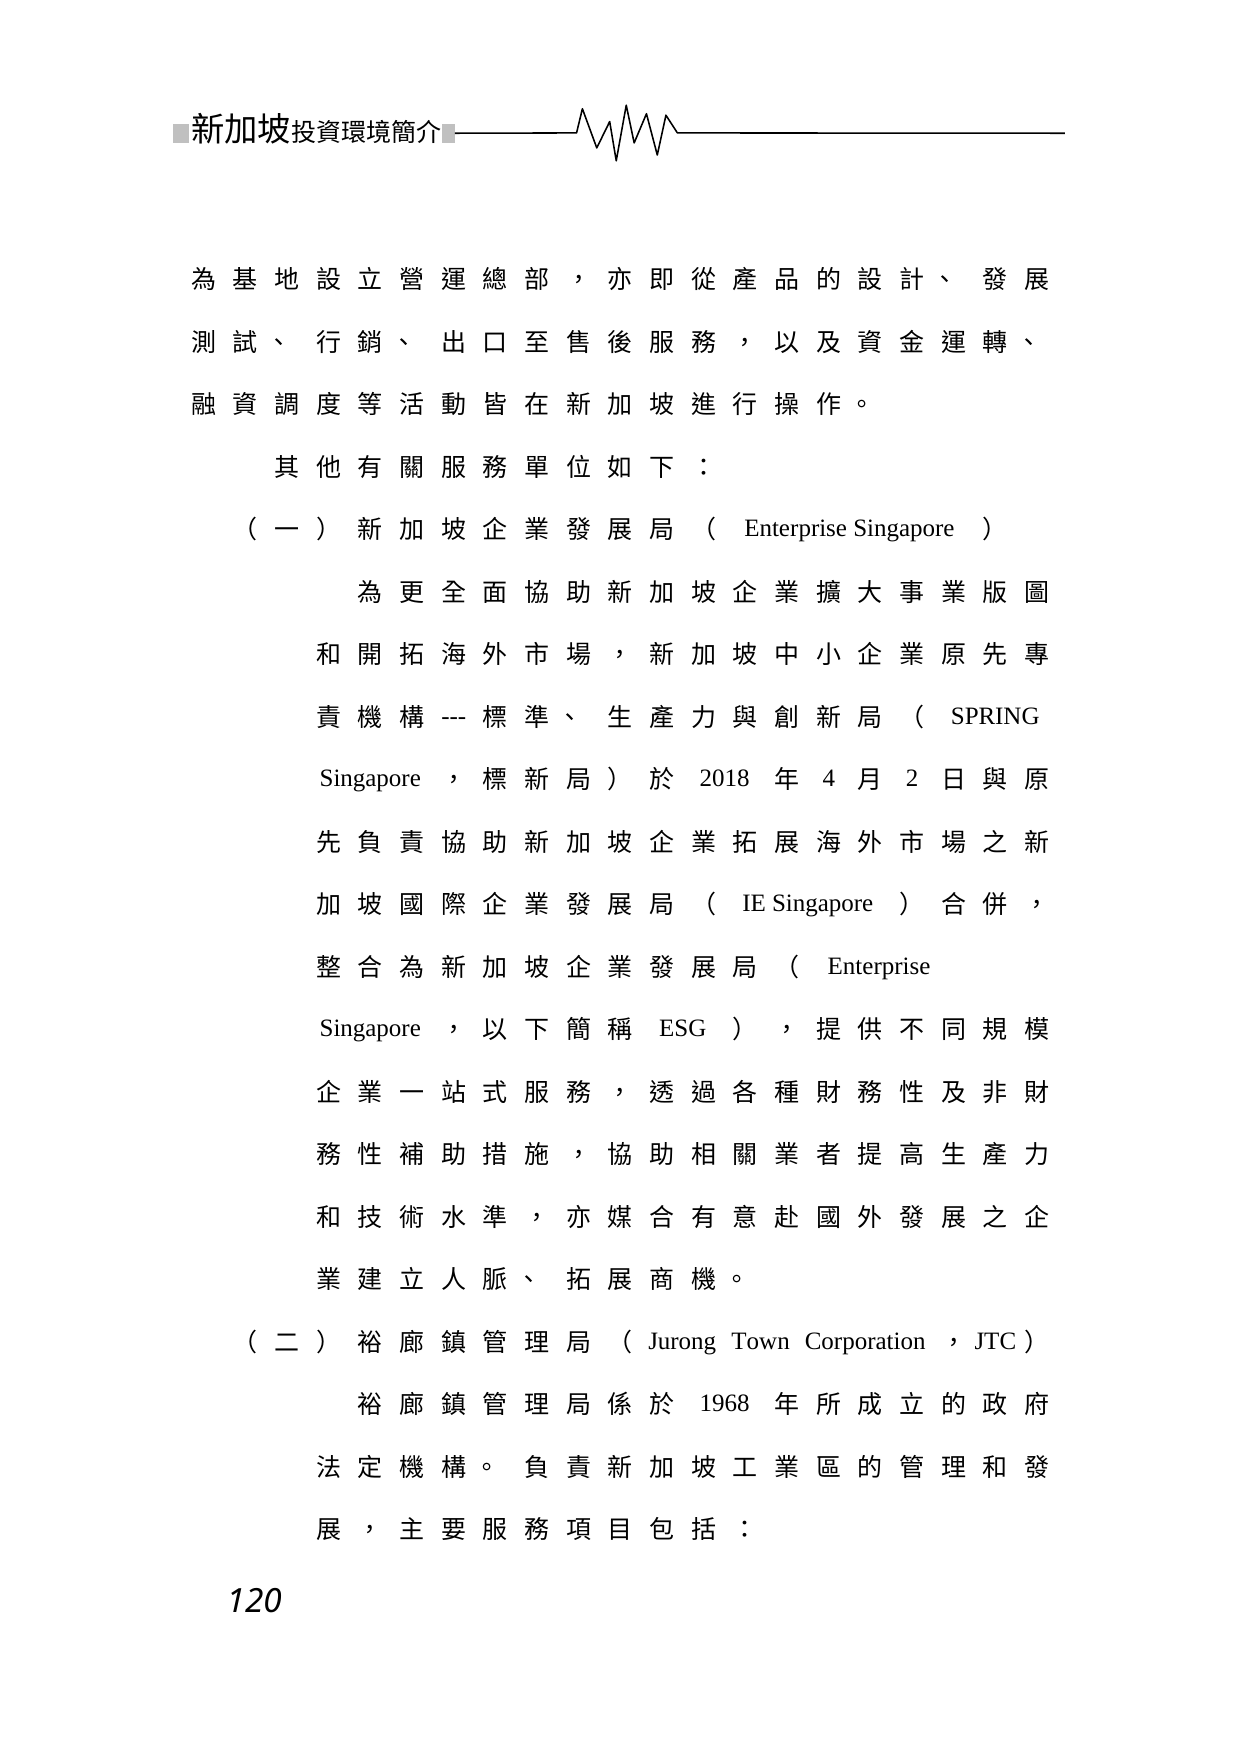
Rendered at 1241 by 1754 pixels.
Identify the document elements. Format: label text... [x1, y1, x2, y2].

text 裕廊鎮管理局係於1968年所成立的政府法定機構。負責新加坡工業區的管理和發展，主要服務項目包括： [281, 1361, 1058, 1549]
text （一）新加坡企業發展局（Enterprise Singapore） [207, 486, 1058, 549]
text 為基地設立營運總部，亦即從產品的設計、發展測試、行銷、出口至售後服務，以及資金運轉、融資調度等活動皆在新加坡進行操作。 [183, 236, 1058, 424]
text 為更全面協助新加坡企業擴大事業版圖和開拓海外市場，新加坡中小企業原先專責機構---標準、生產力與創新局（SPRING Singapore，標新局）於2018年4月2日與原先負責協助新加坡企業拓展海外市場之新加坡國際企業發展局（IE Singapore）合併，整合為新加坡企業發展局（Enterprise Singapore，以下簡稱ESG），提供不同規模企業一站式服務，透過各種財務性及非財務性補助措施，協助相關業者提高生產力和技術水準，亦媒合有意赴國外發展之企業建立人脈、拓展商機。 [281, 549, 1058, 1299]
text 其他有關服務單位如下： [183, 424, 1058, 486]
text （二）裕廊鎮管理局（Jurong Town Corporation，JTC） [207, 1299, 1058, 1361]
